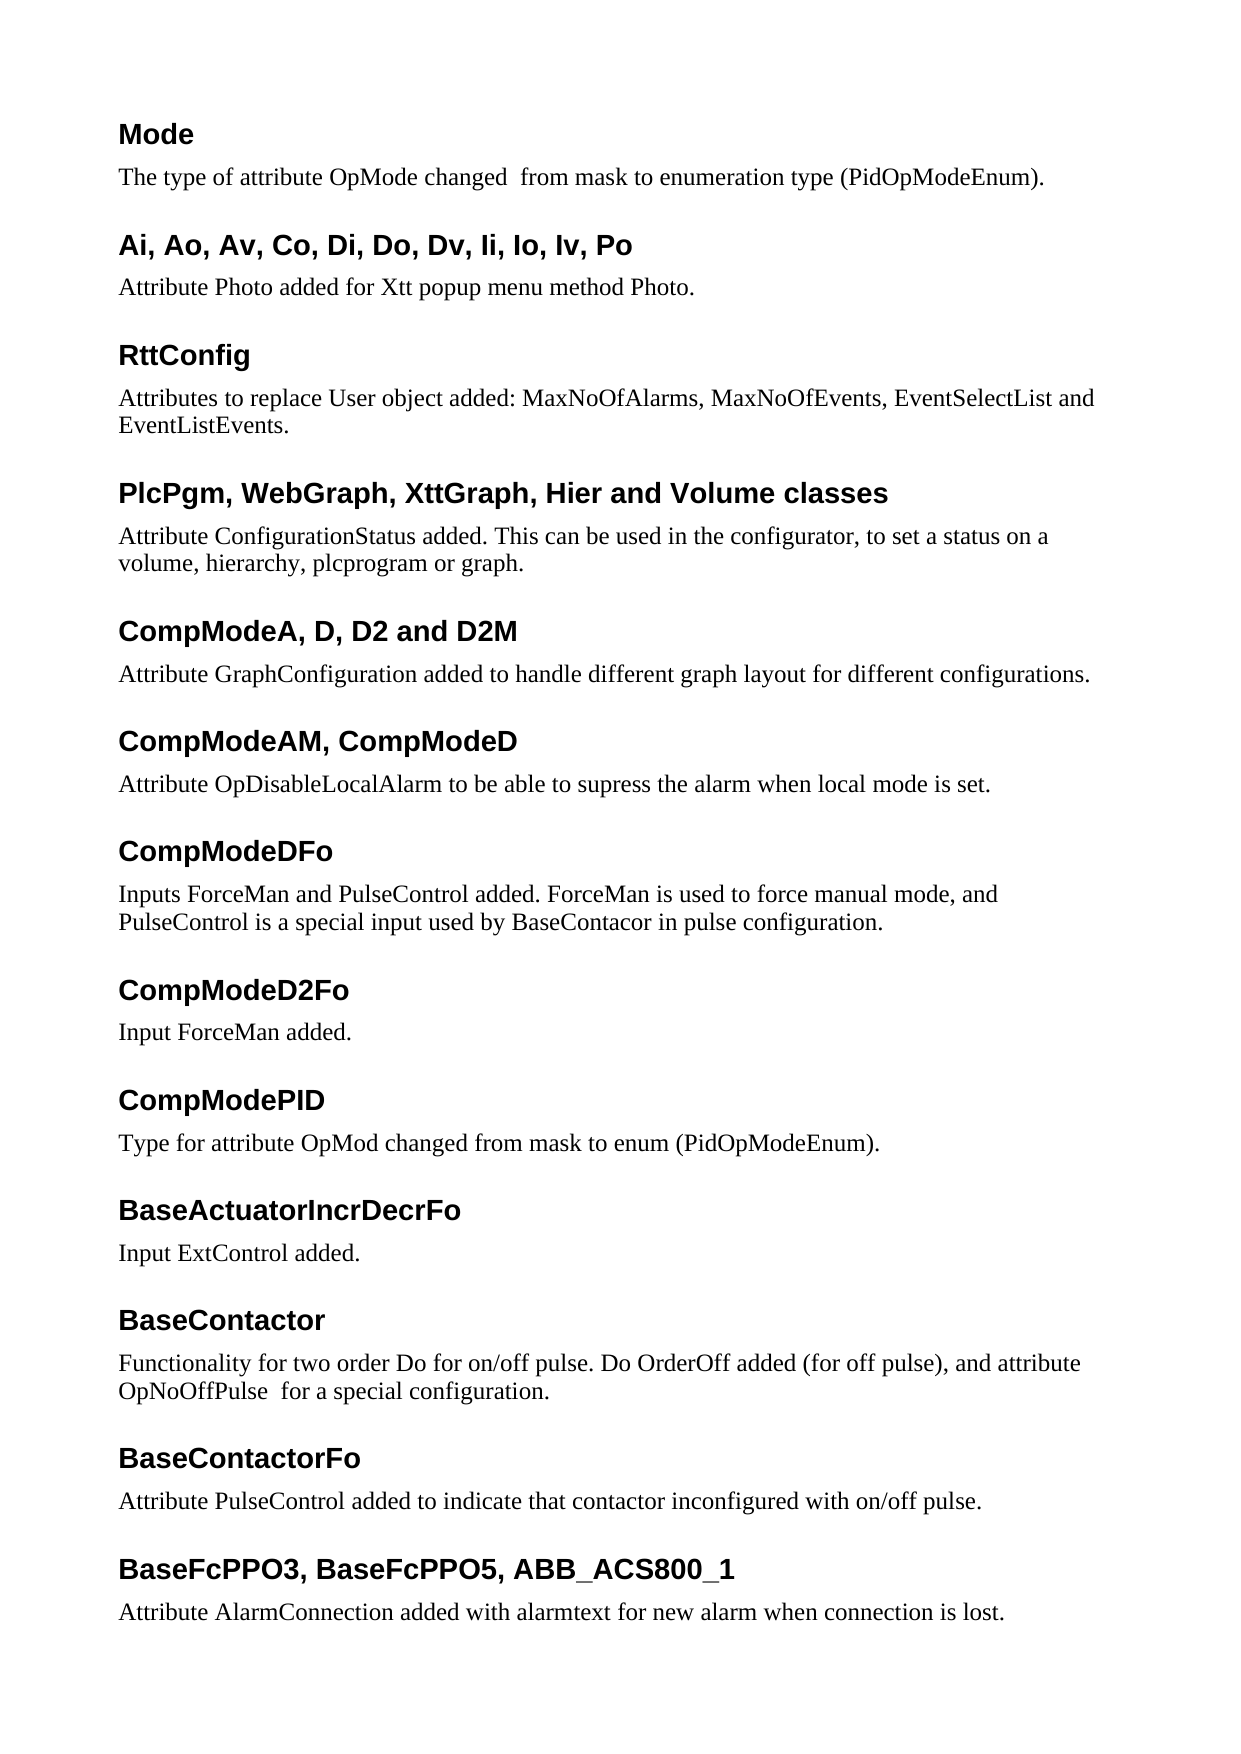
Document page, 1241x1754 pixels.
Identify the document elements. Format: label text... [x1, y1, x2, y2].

subtitle CompModePID [118, 1084, 1122, 1116]
text Attribute ConfigurationStatus added. This can be used in the configurator, to set a status on a volume, hierarchy, plcprogram or graph. [118, 522, 1122, 577]
text Attribute GraphConfiguration added to handle different graph layout for different configurations. [118, 660, 1122, 688]
text Attribute Photo added for Xtt popup menu method Photo. [118, 273, 1122, 301]
text Functionality for two order Do for on/off pulse. Do OrderOff added (for off pulse), and attribute OpNoOffPulse for a special configuration. [118, 1349, 1122, 1405]
subtitle Mode [118, 118, 1122, 151]
subtitle Ai, Ao, Av, Co, Di, Do, Dv, Ii, Io, Iv, Po [118, 228, 1122, 261]
subtitle CompModeAM, CompModeD [118, 725, 1122, 758]
text Type for attribute OpMod changed from mask to enum (PidOpModeEnum). [118, 1129, 1122, 1157]
text Inputs ForceMan and PulseControl added. ForceMan is used to force manual mode, and PulseControl is a special input used by BaseContacor in pulse configuration. [118, 881, 1122, 936]
subtitle CompModeA, D, D2 and D2M [118, 615, 1122, 647]
text Attribute OpDisableLocalAlarm to be able to supress the alarm when local mode is set. [118, 770, 1122, 798]
text The type of attribute OpMode changed from mask to enumeration type (PidOpModeEnum). [118, 163, 1122, 191]
text Input ExtControl added. [118, 1239, 1122, 1267]
subtitle BaseActuatorIncrDecrFo [118, 1194, 1122, 1227]
subtitle BaseContactorFo [118, 1442, 1122, 1475]
text Attribute AlarmConnection added with alarmtext for new alarm when connection is lost. [118, 1598, 1122, 1626]
subtitle PlcPgm, WebGraph, XttGraph, Hier and Volume classes [118, 477, 1122, 509]
text Input ForceMan added. [118, 1018, 1122, 1046]
subtitle CompModeDFo [118, 835, 1122, 868]
subtitle BaseFcPPO3, BaseFcPPO5, ABB_ACS800_1 [118, 1553, 1122, 1585]
subtitle RttConfig [118, 339, 1122, 371]
subtitle CompModeD2Fo [118, 973, 1122, 1006]
text Attribute PulseControl added to indicate that contactor inconfigured with on/off pulse. [118, 1487, 1122, 1515]
text Attributes to replace User object added: MaxNoOfAlarms, MaxNoOfEvents, EventSelectList and EventListEvents. [118, 384, 1122, 439]
subtitle BaseContactor [118, 1304, 1122, 1337]
